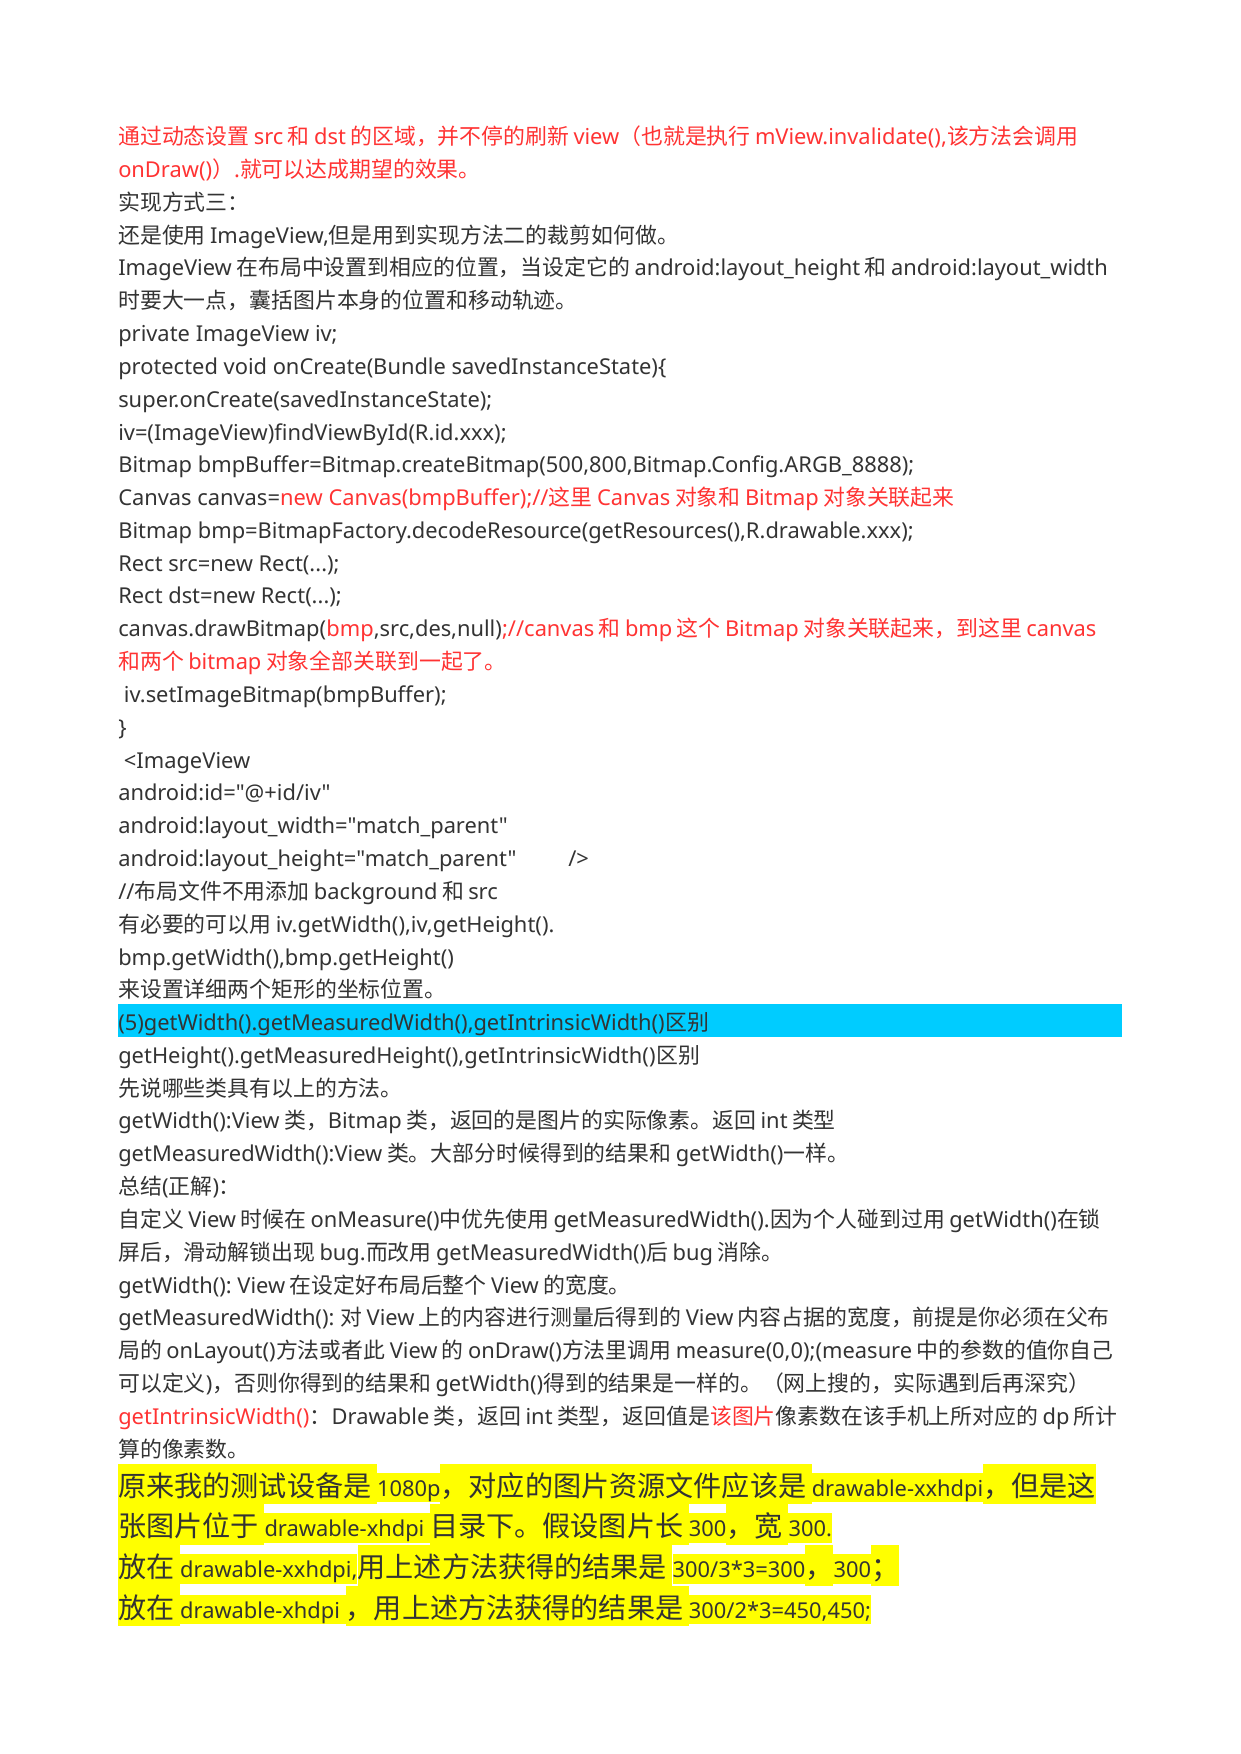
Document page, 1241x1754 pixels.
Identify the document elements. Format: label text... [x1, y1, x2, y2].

text getHeight().getMeasuredHeight(),getIntrinsicWidth()区别 [118, 1037, 1122, 1070]
text super.onCreate(savedInstanceState); [118, 381, 1122, 413]
text private ImageView iv; [118, 315, 1122, 348]
text 原来我的测试设备是1080p，对应的图片资源文件应该是drawable-xxhdpi，但是这张图片位于drawable-xhdpi 目录下。假设图片长300，宽300. [118, 1463, 1122, 1545]
text Bitmap bmpBuffer=Bitmap.createBitmap(500,800,Bitmap.Config.ARGB_8888); [118, 446, 1122, 479]
text (5)getWidth().getMeasuredWidth(),getIntrinsicWidth()区别 [118, 1004, 1122, 1037]
text getMeasuredWidth(): 对View上的内容进行测量后得到的View内容占据的宽度，前提是你必须在父布局的onLayout()方法或者此View的onDraw()方法里调用measure(0,0);(measure中的参数的值你自己可以定义)，否则你得到的结果和getWidth()得到的结果是一样的。（网上搜的，实际遇到后再深究） [118, 1299, 1122, 1398]
text 先说哪些类具有以上的方法。 [118, 1070, 1122, 1102]
text Canvas canvas=new Canvas(bmpBuffer);//这里Canvas对象和Bitmap对象关联起来 [118, 479, 1122, 512]
text } [118, 709, 1122, 742]
text 通过动态设置src和dst的区域，并不停的刷新view（也就是执行mView.invalidate(),该方法会调用onDraw()）.就可以达成期望的效果。 [118, 118, 1122, 184]
text iv.setImageBitmap(bmpBuffer); [118, 676, 1122, 709]
text 有必要的可以用iv.getWidth(),iv,getHeight(). [118, 906, 1122, 938]
text canvas.drawBitmap(bmp,src,des,null);//canvas和bmp这个Bitmap对象关联起来，到这里canvas和两个bitmap对象全部关联到一起了。 [118, 610, 1122, 676]
text <ImageView [118, 742, 1122, 774]
text iv=(ImageView)findViewById(R.id.xxx); [118, 413, 1122, 446]
text protected void onCreate(Bundle savedInstanceState){ [118, 348, 1122, 381]
text 还是使用ImageView,但是用到实现方法二的裁剪如何做。 [118, 217, 1122, 249]
text 放在drawable-xxhdpi,用上述方法获得的结果是300/3*3=300，300； [118, 1545, 1122, 1586]
text Bitmap bmp=BitmapFactory.decodeResource(getResources(),R.drawable.xxx); [118, 512, 1122, 545]
text Rect src=new Rect(...); [118, 545, 1122, 577]
text 总结(正解)： [118, 1168, 1122, 1201]
text bmp.getWidth(),bmp.getHeight() [118, 938, 1122, 971]
text 自定义View时候在onMeasure()中优先使用getMeasuredWidth().因为个人碰到过用getWidth()在锁屏后，滑动解锁出现bug.而改用getMeasuredWidth()后bug消除。 [118, 1201, 1122, 1267]
text getIntrinsicWidth()：Drawable类，返回int类型，返回值是该图片像素数在该手机上所对应的dp所计算的像素数。 [118, 1398, 1122, 1463]
text 实现方式三： [118, 184, 1122, 217]
text 放在drawable-xhdpi ，用上述方法获得的结果是300/2*3=450,450; [118, 1586, 1122, 1626]
text getWidth(): View在设定好布局后整个View的宽度。 [118, 1267, 1122, 1299]
text Rect dst=new Rect(...); [118, 577, 1122, 610]
text android:id="@+id/iv" android:layout_width="match_parent" android:layout_height="match_parent" /> [118, 774, 1122, 873]
text ImageView在布局中设置到相应的位置，当设定它的android:layout_height和android:layout_width时要大一点，囊括图片本身的位置和移动轨迹。 [118, 249, 1122, 315]
text getWidth():View类，Bitmap类，返回的是图片的实际像素。返回int类型 [118, 1102, 1122, 1135]
text 来设置详细两个矩形的坐标位置。 [118, 971, 1122, 1004]
text //布局文件不用添加background和src [118, 873, 1122, 906]
text getMeasuredWidth():View类。大部分时候得到的结果和getWidth()一样。 [118, 1135, 1122, 1168]
